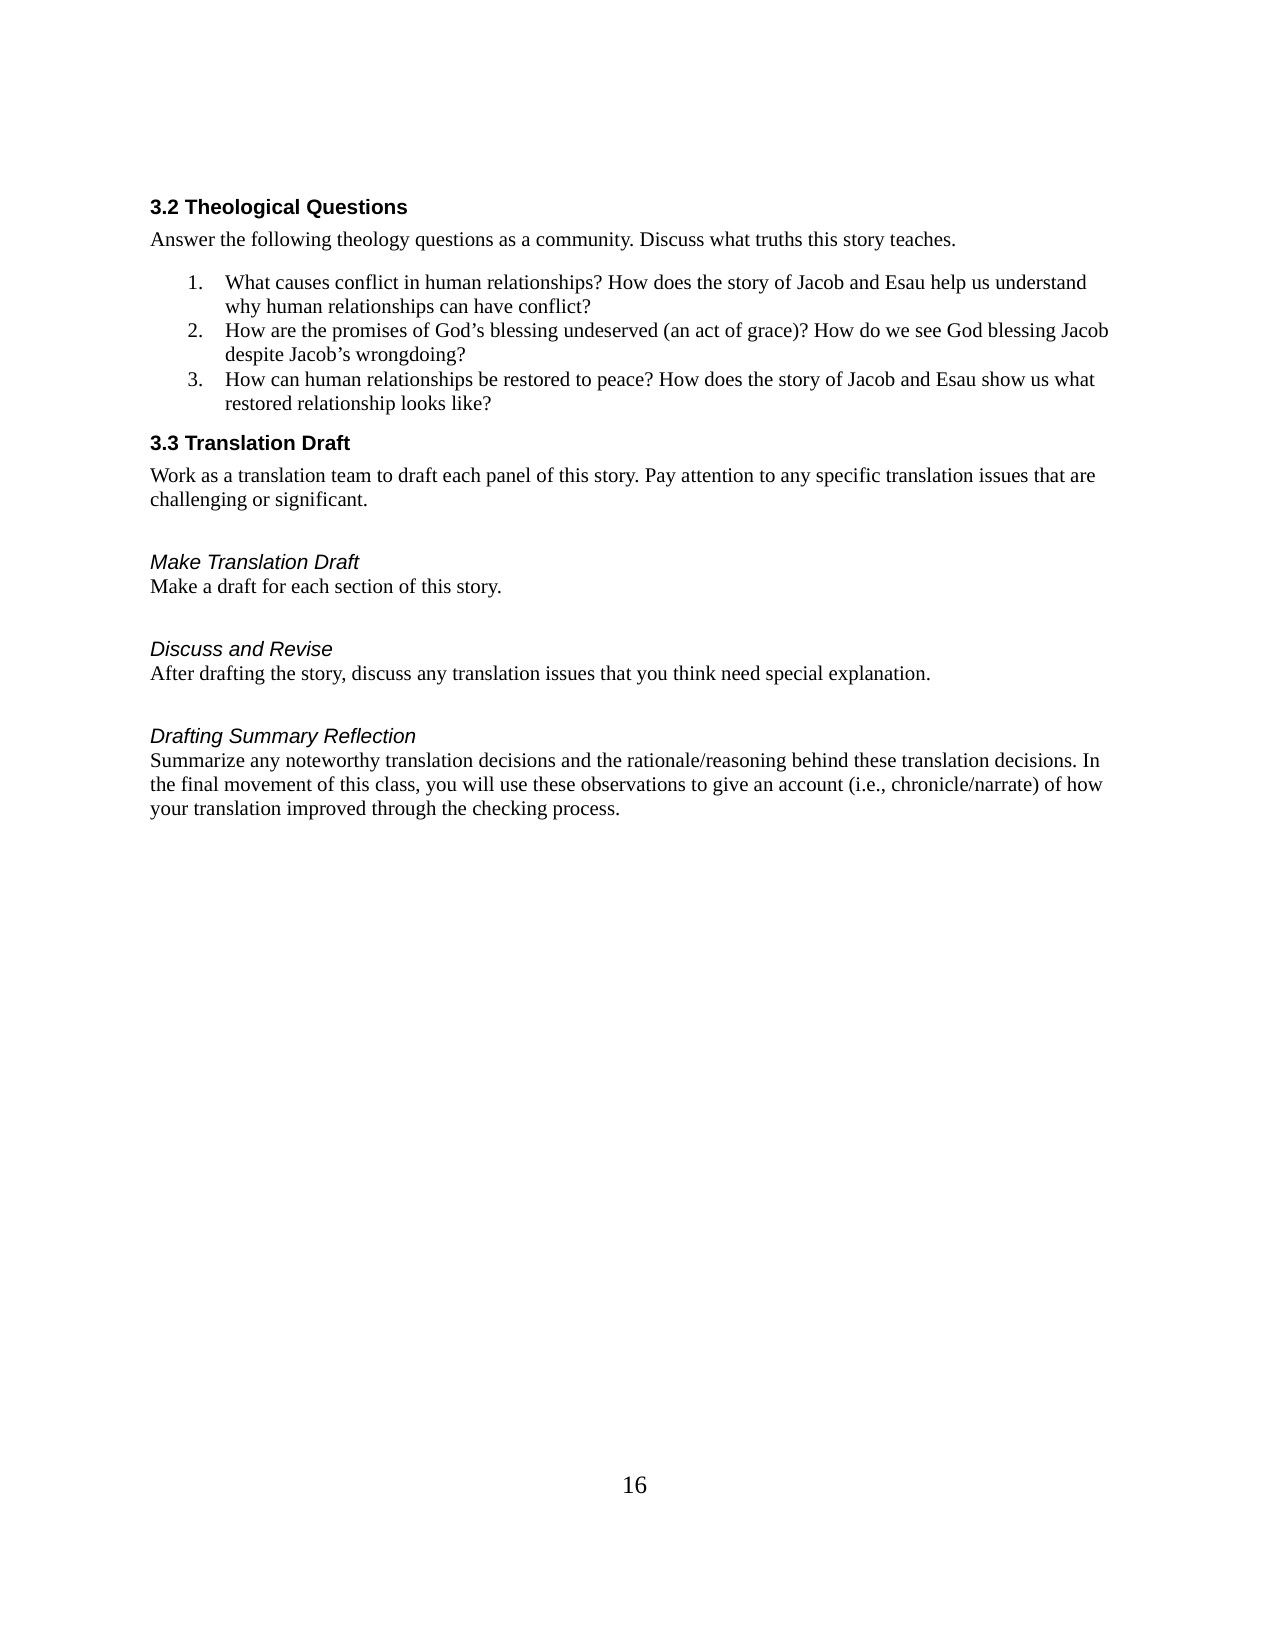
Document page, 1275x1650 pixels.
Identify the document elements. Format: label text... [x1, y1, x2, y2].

subtitle Drafting Summary Reflection [150, 723, 1125, 747]
list How can human relationships be restored to peace? How does the story of Jacob and Esau show us what restored relationship looks like? [187, 366, 1125, 414]
text Summarize any noteworthy translation decisions and the rationale/reasoning behind these translation decisions. In the final movement of this class, you will use these observations to give an account (i.e., chronicle/narrate) of how your translation improved through the checking process. [150, 747, 1125, 820]
text Work as a translation team to draft each panel of this story. Pay attention to any specific translation issues that are challenging or significant. [150, 462, 1125, 511]
text After drafting the story, discuss any translation issues that you think need special explanation. [150, 661, 1125, 684]
list What causes conflict in human relationships? How does the story of Jacob and Esau help us understand why human relationships can have conflict? [187, 270, 1125, 318]
subtitle Make Translation Draft [150, 549, 1125, 573]
text Make a draft for each section of this story. [150, 573, 1125, 598]
list How are the promises of God’s blessing undeserved (an act of grace)? How do we see God blessing Jacob despite Jacob’s wrongdoing? [187, 318, 1125, 366]
subtitle 3.2 Theological Questions [150, 195, 1125, 219]
subtitle 3.3 Translation Draft [150, 431, 1125, 455]
subtitle Discuss and Revise [150, 637, 1125, 661]
text Answer the following theology questions as a community. Discuss what truths this story teaches. [150, 227, 1125, 251]
